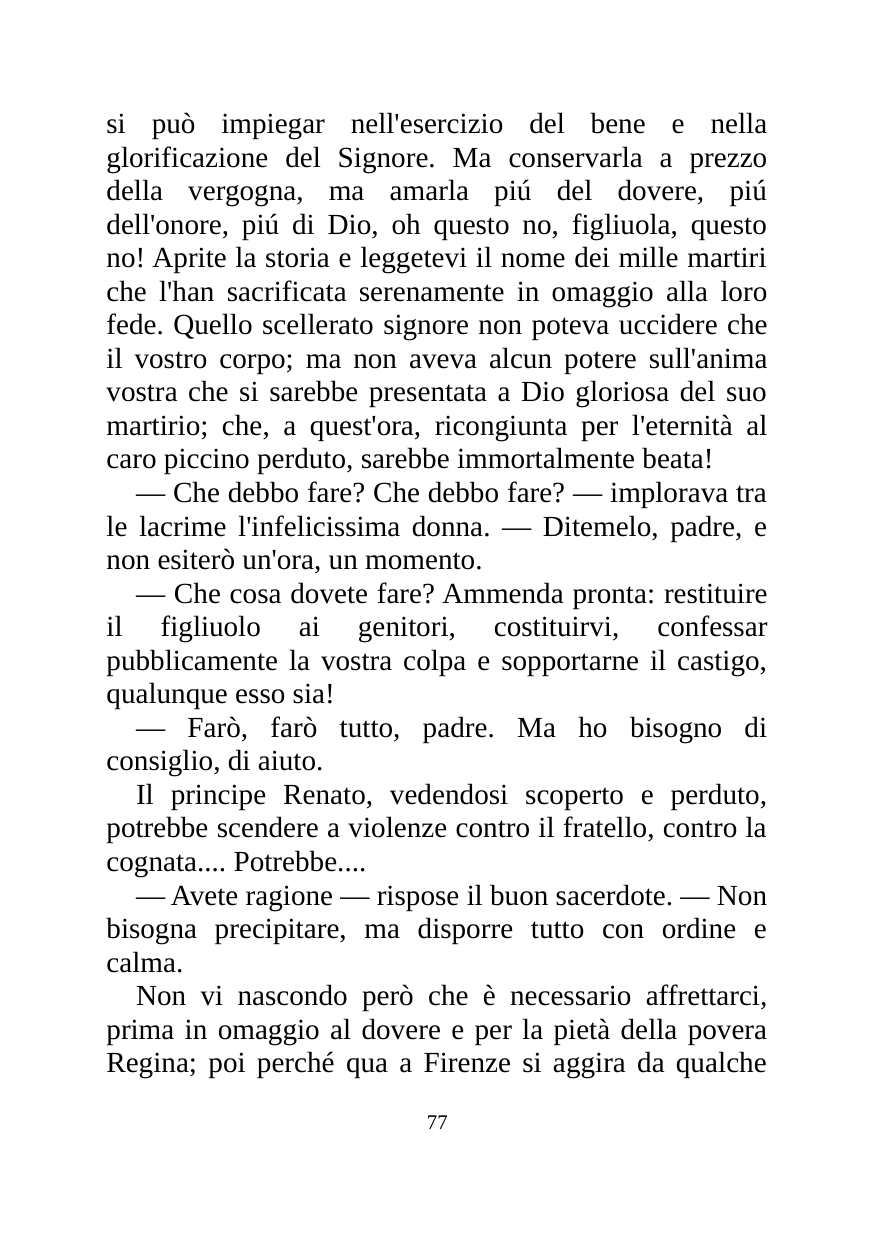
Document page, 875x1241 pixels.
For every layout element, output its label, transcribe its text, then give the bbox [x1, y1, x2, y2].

text Il principe Renato, vedendosi scoperto e perduto, potrebbe scendere a violenze contro il fratello, contro la cognata.... Potrebbe.... [106, 777, 768, 878]
text — Che cosa dovete fare? Ammenda pronta: restituire il figliuolo ai genitori, costituirvi, confessar pubblicamente la vostra colpa e sopportarne il castigo, qualunque esso sia! [106, 576, 768, 710]
text Non vi nascondo però che è necessario affrettarci, prima in omaggio al dovere e per la pietà della povera Regina; poi perché qua a Firenze si aggira da qualche [106, 978, 768, 1079]
text — Avete ragione — rispose il buon sacerdote. — Non bisogna precipitare, ma disporre tutto con ordine e calma. [106, 878, 768, 978]
text — Farò, farò tutto, padre. Ma ho bisogno di consiglio, di aiuto. [106, 710, 768, 777]
text — Che debbo fare? Che debbo fare? — implorava tra le lacrime l'infelicissima donna. — Ditemelo, padre, e non esiterò un'ora, un momento. [106, 475, 768, 576]
text si può impiegar nell'esercizio del bene e nella glorificazione del Signore. Ma conservarla a prezzo della vergogna, ma amarla piú del dovere, piú dell'onore, piú di Dio, oh questo no, figliuola, questo no! Aprite la storia e leggetevi il nome dei mille martiri che l'han sacrificata serenamente in omaggio alla loro fede. Quello scellerato signore non poteva uccidere che il vostro corpo; ma non aveva alcun potere sull'anima vostra che si sarebbe presentata a Dio gloriosa del suo martirio; che, a quest'ora, ricongiunta per l'eternità al caro piccino perduto, sarebbe immortalmente beata! [106, 106, 768, 475]
